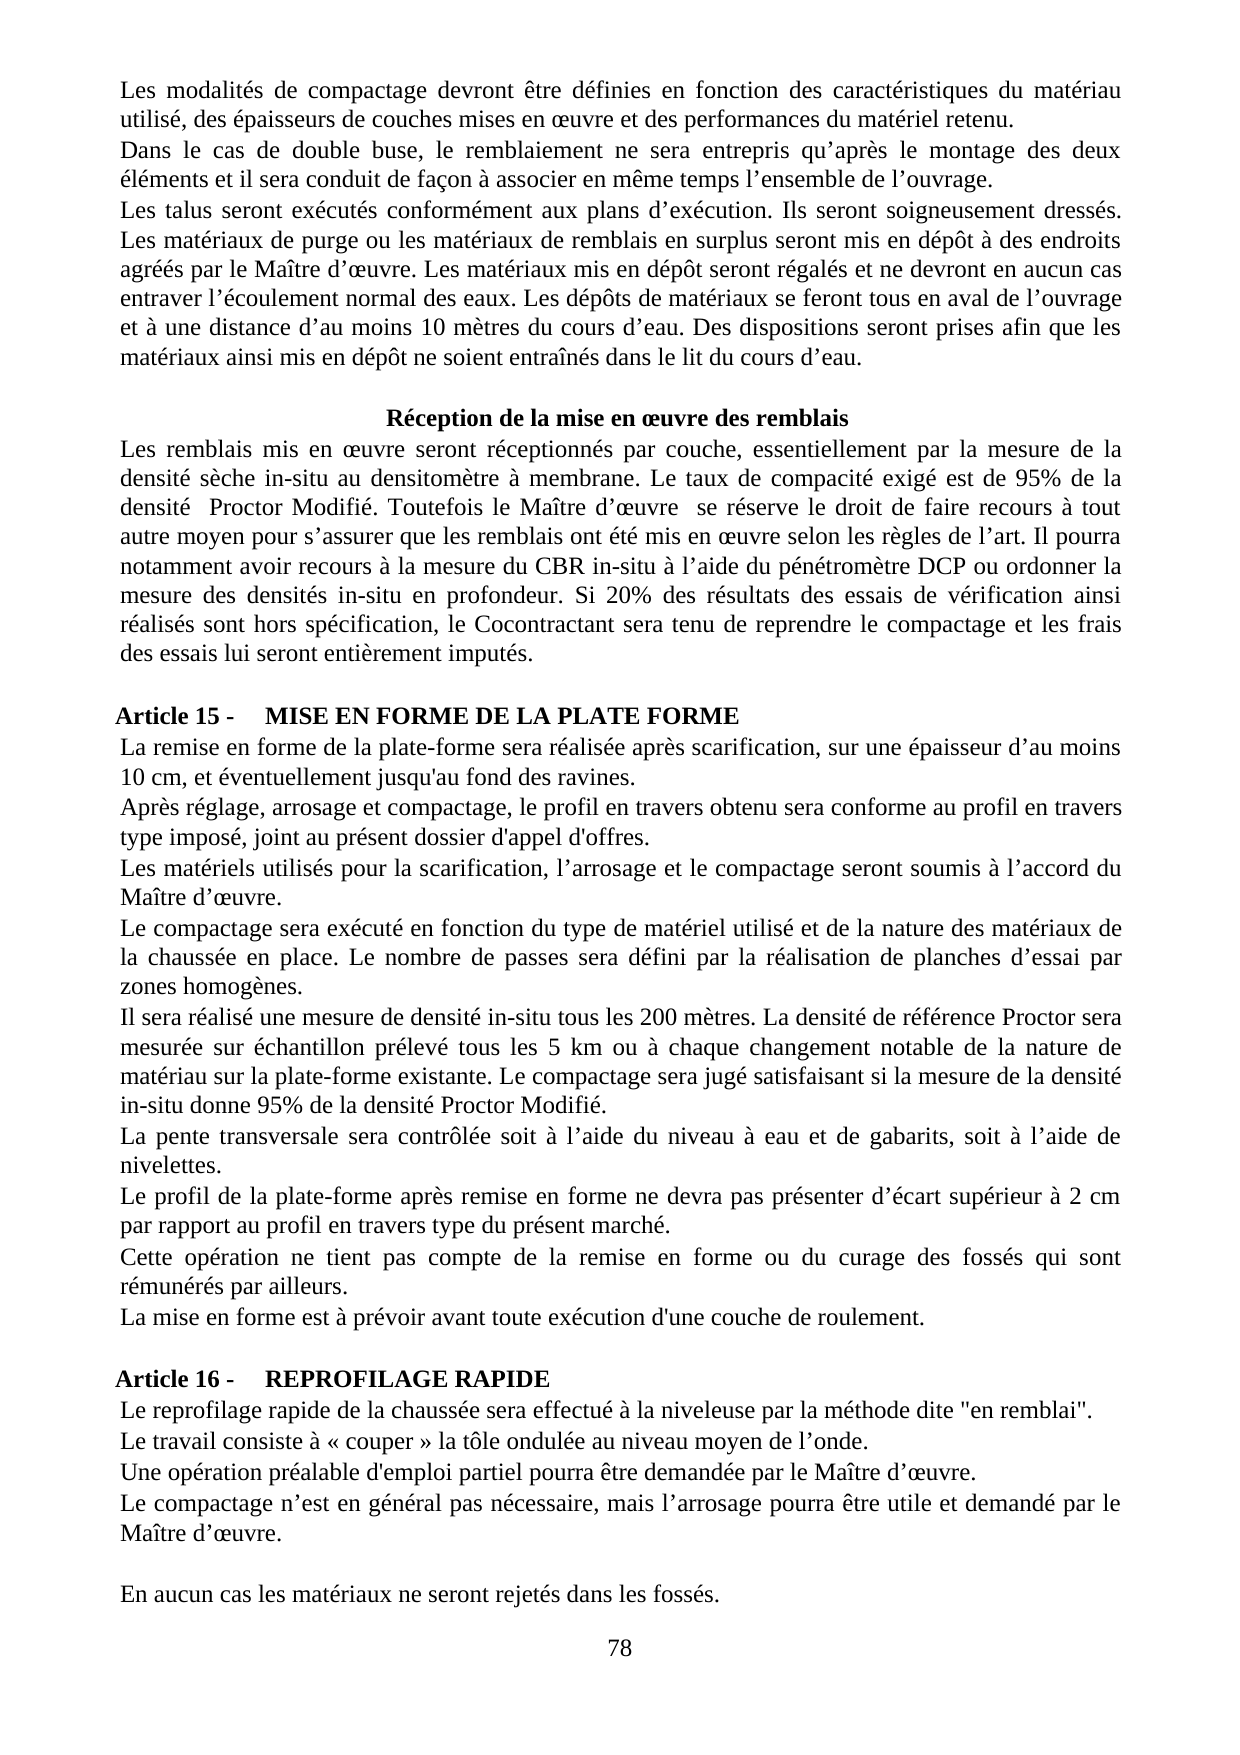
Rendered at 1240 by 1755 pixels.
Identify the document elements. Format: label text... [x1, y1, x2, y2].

text Le reprofilage rapide de la chaussée sera effectué à la niveleuse par la méthode dite "en remblai". [120, 1396, 1123, 1424]
text Les modalités de compactage devront être définies en fonction des caractéristiques du matériau utilisé, des épaisseurs de couches mises en œuvre et des performances du matériel retenu. [120, 75, 1123, 133]
text Les matériels utilisés pour la scarification, l’arrosage et le compactage seront soumis à l’accord du Maître d’œuvre. [120, 853, 1123, 911]
subtitle Réception de la mise en œuvre des remblais [75, 403, 1166, 432]
text Article 15 - MISE EN FORME DE LA PLATE FORME [57, 701, 1183, 730]
text Le compactage n’est en général pas nécessaire, mais l’arrosage pourra être utile et demandé par le Maître d’œuvre. [120, 1488, 1123, 1546]
text Une opération préalable d'emploi partiel pourra être demandée par le Maître d’œuvre. [120, 1457, 1123, 1486]
text Cette opération ne tient pas compte de la remise en forme ou du curage des fossés qui sont rémunérés par ailleurs. [120, 1242, 1123, 1299]
text Les remblais mis en œuvre seront réceptionnés par couche, essentiellement par la mesure de la densité sèche in-situ au densitomètre à membrane. Le taux de compacité exigé est de 95% de la densité Proctor Modifié. Toutefois le Maître d’œuvre se réserve le droit de faire recours à tout autre moyen pour s’assurer que les remblais ont été mis en œuvre selon les règles de l’art. Il pourra notamment avoir recours à la mesure du CBR in-situ à l’aide du pénétromètre DCP ou ordonner la mesure des densités in-situ en profondeur. Si 20% des résultats des essais de vérification ainsi réalisés sont hors spécification, le Cocontractant sera tenu de reprendre le compactage et les frais des essais lui seront entièrement imputés. [120, 434, 1123, 667]
text Les talus seront exécutés conformément aux plans d’exécution. Ils seront soigneusement dressés. Les matériaux de purge ou les matériaux de remblais en surplus seront mis en dépôt à des endroits agréés par le Maître d’œuvre. Les matériaux mis en dépôt seront régalés et ne devront en aucun cas entraver l’écoulement normal des eaux. Les dépôts de matériaux se feront tous en aval de l’ouvrage et à une distance d’au moins 10 mètres du cours d’eau. Des dispositions seront prises afin que les matériaux ainsi mis en dépôt ne soient entraînés dans le lit du cours d’eau. [120, 195, 1123, 371]
text La remise en forme de la plate-forme sera réalisée après scarification, sur une épaisseur d’au moins 10 cm, et éventuellement jusqu'au fond des ravines. [120, 732, 1123, 790]
text Article 16 - REPROFILAGE RAPIDE [57, 1364, 1183, 1393]
text La pente transversale sera contrôlée soit à l’aide du niveau à eau et de gabarits, soit à l’aide de nivelettes. [120, 1121, 1123, 1179]
text Le compactage sera exécuté en fonction du type de matériel utilisé et de la nature des matériaux de la chaussée en place. Le nombre de passes sera défini par la réalisation de planches d’essai par zones homogènes. [120, 913, 1123, 1000]
text En aucun cas les matériaux ne seront rejetés dans les fossés. [120, 1579, 1123, 1608]
text La mise en forme est à prévoir avant toute exécution d'une couche de roulement. [120, 1302, 1123, 1331]
text Il sera réalisé une mesure de densité in-situ tous les 200 mètres. La densité de référence Proctor sera mesurée sur échantillon prélevé tous les 5 km ou à chaque changement notable de la nature de matériau sur la plate-forme existante. Le compactage sera jugé satisfaisant si la mesure de la densité in-situ donne 95% de la densité Proctor Modifié. [120, 1002, 1123, 1119]
text Dans le cas de double buse, le remblaiement ne sera entrepris qu’après le montage des deux éléments et il sera conduit de façon à associer en même temps l’ensemble de l’ouvrage. [120, 135, 1123, 193]
text Le profil de la plate-forme après remise en forme ne devra pas présenter d’écart supérieur à 2 cm par rapport au profil en travers type du présent marché. [120, 1181, 1123, 1239]
text Le travail consiste à « couper » la tôle ondulée au niveau moyen de l’onde. [120, 1426, 1123, 1455]
text Après réglage, arrosage et compactage, le profil en travers obtenu sera conforme au profil en travers type imposé, joint au présent dossier d'appel d'offres. [120, 792, 1123, 851]
